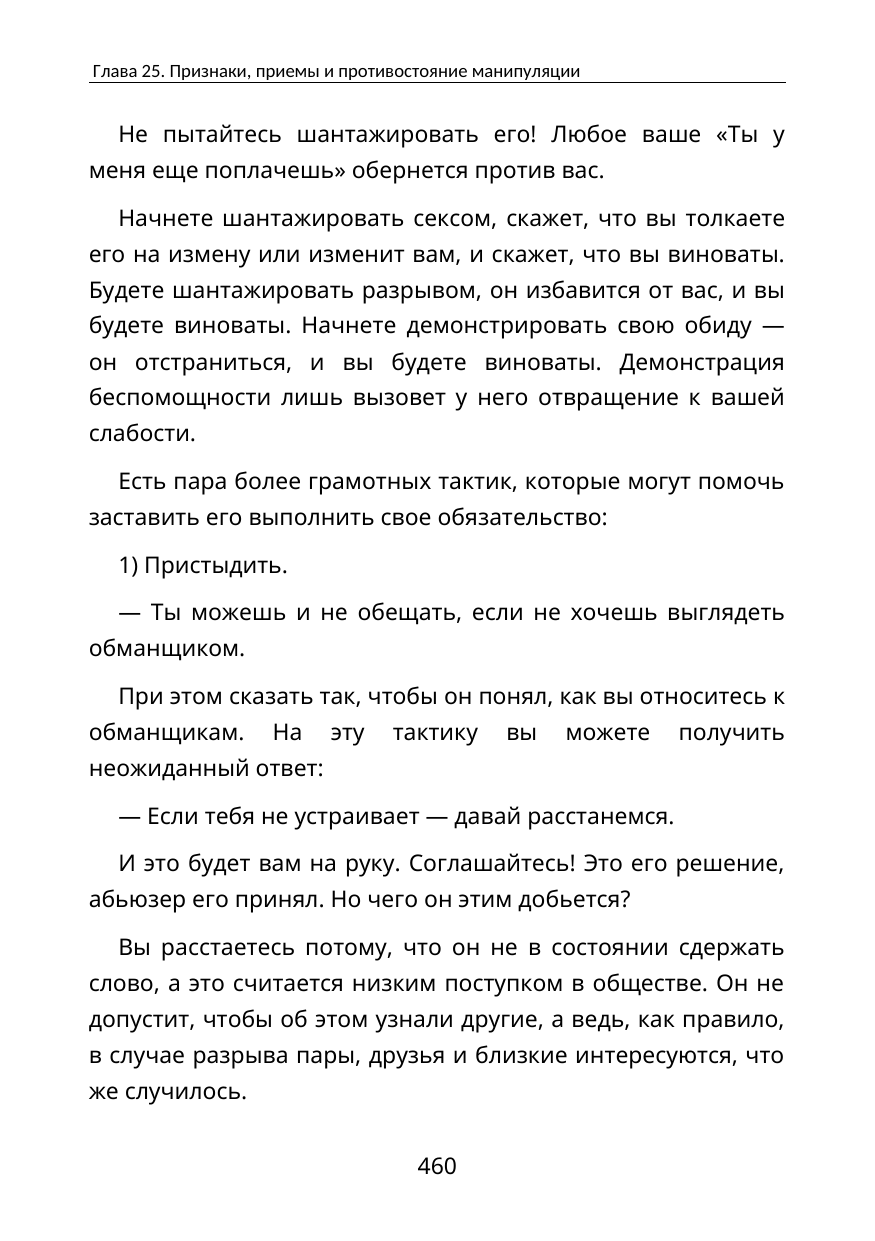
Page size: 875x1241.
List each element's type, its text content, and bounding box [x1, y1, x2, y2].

text Есть пара более грамотных тактик, которые могут помочь заставить его выполнить свое обязательство: [88, 465, 786, 532]
text И это будет вам на руку. Соглашайтесь! Это его решение, абьюзер его принял. Но чего он этим добьется? [88, 847, 786, 914]
text Вы расстаетесь потому, что он не в состоянии сдержать слово, а это считается низким поступком в обществе. Он не допустит, чтобы об этом узнали другие, а ведь, как правило, в случае разрыва пары, друзья и близкие интересуются, что же случилось. [88, 931, 786, 1106]
text 1) Пристыдить. [88, 549, 786, 580]
text — Если тебя не устраивает — давай расстанемся. [88, 799, 786, 831]
text Не пытайтесь шантажировать его! Любое ваше «Ты у меня еще поплачешь» обернется против вас. [88, 118, 786, 185]
text При этом сказать так, чтобы он понял, как вы относитесь к обманщикам. На эту тактику вы можете получить неожиданный ответ: [88, 680, 786, 783]
text Начнете шантажировать сексом, скажет, что вы толкаете его на измену или изменит вам, и скажет, что вы виноваты. Будете шантажировать разрывом, он избавится от вас, и вы будете виноваты. Начнете демонстрировать свою обиду — он отстраниться, и вы будете виноваты. Демонстрация беспомощности лишь вызовет у него отвращение к вашей слабости. [88, 202, 786, 448]
text — Ты можешь и не обещать, если не хочешь выглядеть обманщиком. [88, 596, 786, 663]
